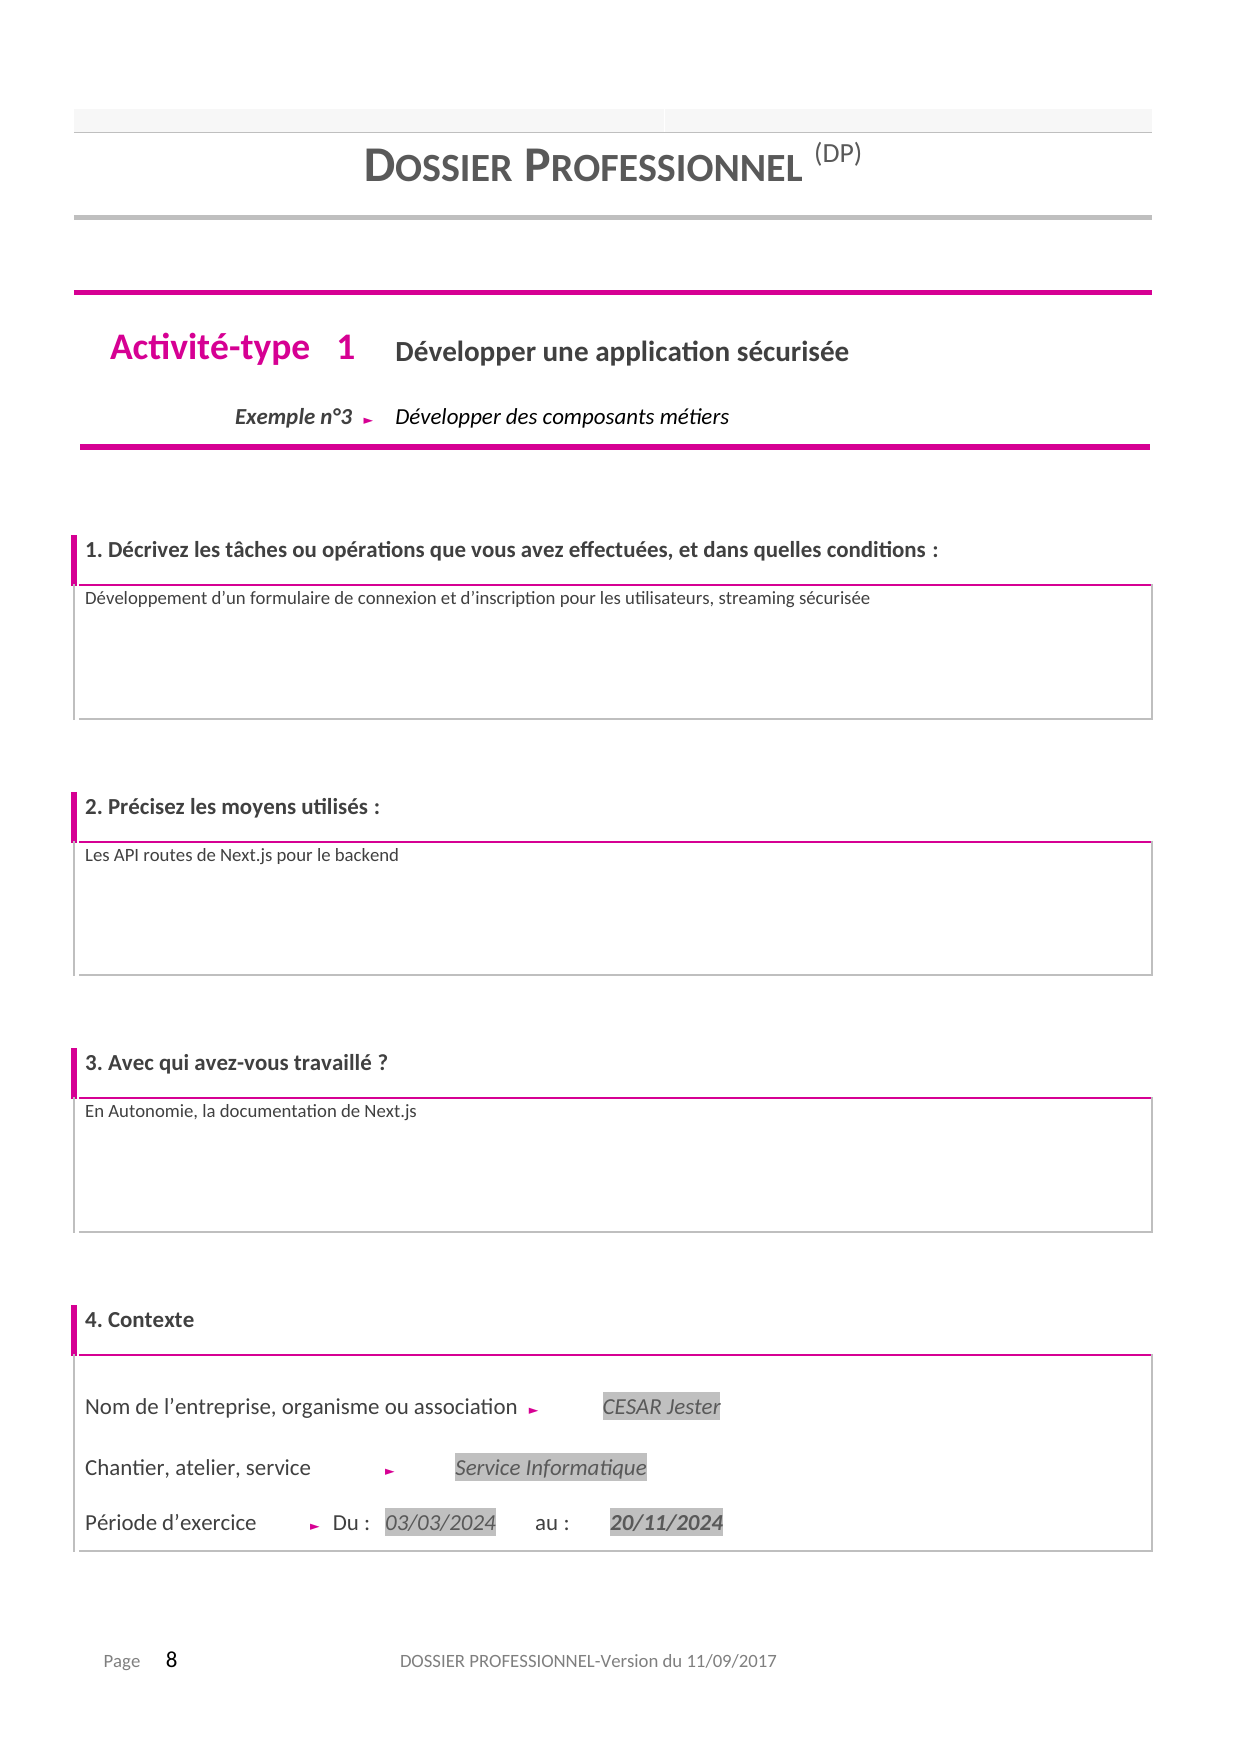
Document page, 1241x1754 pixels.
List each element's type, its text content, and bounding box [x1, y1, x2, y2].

table_header Développer une application sécurisée [384, 323, 1152, 389]
table_cell [75, 1143, 1151, 1194]
table_cell [75, 1194, 1151, 1231]
table_cell [74, 499, 1152, 535]
table_cell Développer des composants métiers [384, 390, 1152, 444]
table_header 1 [325, 323, 384, 389]
table_cell 1. Décrivez les tâches ou opérations que vous avez effectuées, et dans quelles conditions : [77, 535, 1152, 584]
table_cell [74, 756, 1152, 792]
table_cell [75, 938, 1151, 974]
table_cell [578, 1356, 1151, 1392]
table_cell [74, 974, 1152, 1012]
table_header Activité-type [74, 323, 325, 389]
table_cell 2. Précisez les moyens utilisés : [77, 792, 1152, 841]
table_cell Service Informatique [444, 1441, 1151, 1495]
table_cell Exemple n°3 ► [74, 390, 384, 444]
table_cell [75, 630, 1151, 681]
table_cell En Autonomie, la documentation de Next.js [75, 1097, 1151, 1143]
table_cell CESAR Jester [578, 1392, 1151, 1441]
table_cell Nom de l’entreprise, organisme ou association ► [75, 1392, 578, 1441]
table_cell [74, 1550, 1152, 1588]
table_cell Période d’exercice ► Du : 03/03/2024 au : 20/11/2024 [75, 1495, 1151, 1549]
table_cell [74, 444, 1152, 499]
table_cell [74, 1012, 1152, 1048]
table_cell [74, 718, 1152, 756]
table_cell 3. Avec qui avez-vous travaillé ? [77, 1048, 1152, 1097]
table_cell 4. Contexte [77, 1305, 1152, 1354]
table_cell [74, 1231, 1152, 1269]
table_cell [75, 886, 1151, 938]
table_cell [75, 1354, 578, 1392]
table_cell [75, 681, 1151, 717]
table_cell [74, 1269, 1152, 1305]
table_cell Chantier, atelier, service ► [75, 1441, 444, 1495]
table_cell Développement d’un formulaire de connexion et d’inscription pour les utilisateurs, streaming sécurisée [75, 584, 1151, 630]
table_cell Les API routes de Next.js pour le backend [75, 841, 1151, 886]
